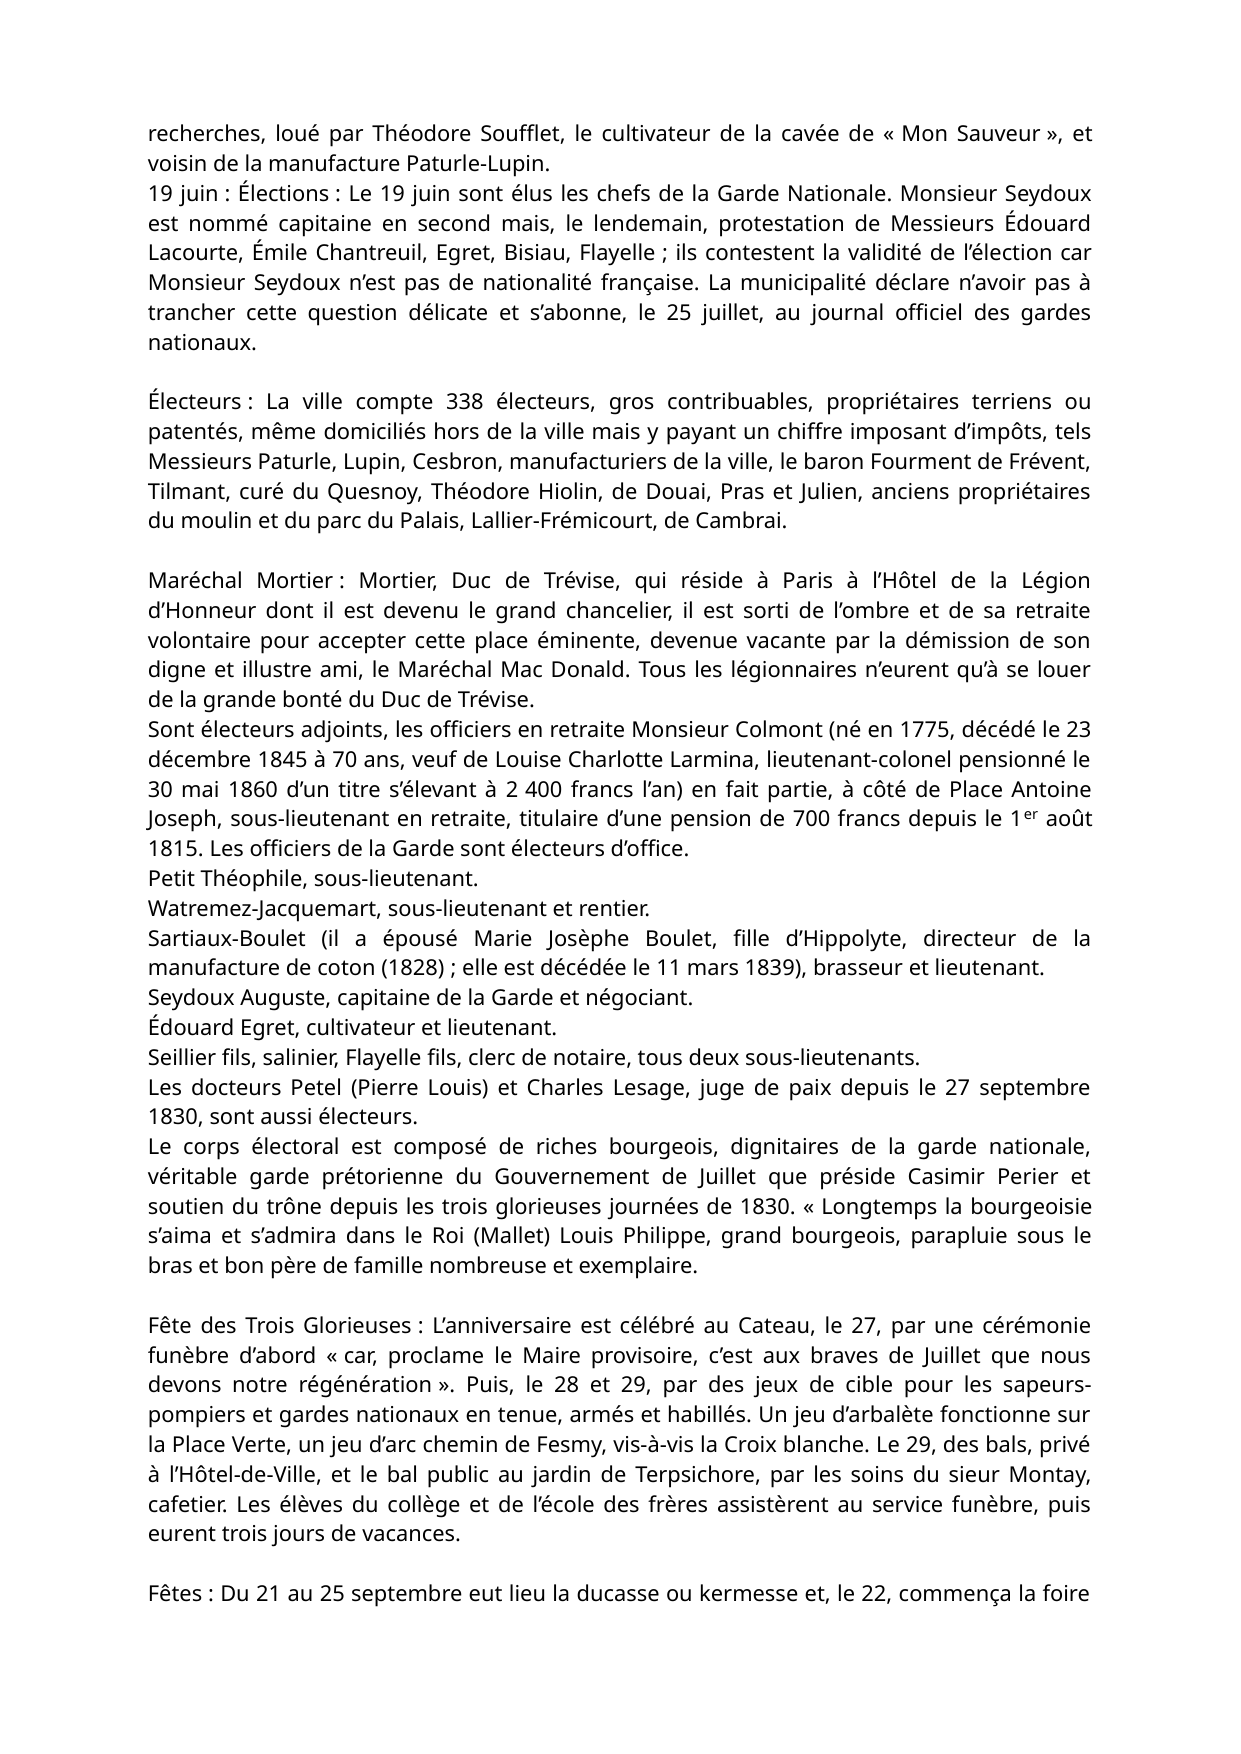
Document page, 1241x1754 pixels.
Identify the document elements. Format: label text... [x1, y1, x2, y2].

text Sartiaux-Boulet (il a épousé Marie Josèphe Boulet, fille d’Hippolyte, directeur de la manufacture de coton (1828) ; elle est décédée le 11 mars 1839), brasseur et lieutenant. [148, 922, 1092, 982]
text Sont électeurs adjoints, les officiers en retraite Monsieur Colmont (né en 1775, décédé le 23 décembre 1845 à 70 ans, veuf de Louise Charlotte Larmina, lieutenant-colonel pensionné le 30 mai 1860 d’un titre s’élevant à 2 400 francs l’an) en fait partie, à côté de Place Antoine Joseph, sous-lieutenant en retraite, titulaire d’une pension de 700 francs depuis le 1er août 1815. Les officiers de la Garde sont électeurs d’office. [148, 714, 1092, 863]
text Seillier fils, salinier, Flayelle fils, clerc de notaire, tous deux sous-lieutenants. [148, 1042, 1092, 1071]
text Watremez-Jacquemart, sous-lieutenant et rentier. [148, 893, 1092, 922]
text recherches, loué par Théodore Soufflet, le cultivateur de la cavée de « Mon Sauveur », et voisin de la manufacture Paturle-Lupin. [148, 118, 1092, 178]
text Fête des Trois Glorieuses : L’anniversaire est célébré au Cateau, le 27, par une cérémonie funèbre d’abord « car, proclame le Maire provisoire, c’est aux braves de Juillet que nous devons notre régénération ». Puis, le 28 et 29, par des jeux de cible pour les sapeurs-pompiers et gardes nationaux en tenue, armés et habillés. Un jeu d’arbalète fonctionne sur la Place Verte, un jeu d’arc chemin de Fesmy, vis-à-vis la Croix blanche. Le 29, des bals, privé à l’Hôtel-de-Ville, et le bal public au jardin de Terpsichore, par les soins du sieur Montay, cafetier. Les élèves du collège et de l’école des frères assistèrent au service funèbre, puis eurent trois jours de vacances. [148, 1310, 1092, 1548]
text Électeurs : La ville compte 338 électeurs, gros contribuables, propriétaires terriens ou patentés, même domiciliés hors de la ville mais y payant un chiffre imposant d’impôts, tels Messieurs Paturle, Lupin, Cesbron, manufacturiers de la ville, le baron Fourment de Frévent, Tilmant, curé du Quesnoy, Théodore Hiolin, de Douai, Pras et Julien, anciens propriétaires du moulin et du parc du Palais, Lallier-Frémicourt, de Cambrai. [148, 386, 1092, 535]
text Seydoux Auguste, capitaine de la Garde et négociant. [148, 982, 1092, 1012]
text Le corps électoral est composé de riches bourgeois, dignitaires de la garde nationale, véritable garde prétorienne du Gouvernement de Juillet que préside Casimir Perier et soutien du trône depuis les trois glorieuses journées de 1830. « Longtemps la bourgeoisie s’aima et s’admira dans le Roi (Mallet) Louis Philippe, grand bourgeois, parapluie sous le bras et bon père de famille nombreuse et exemplaire. [148, 1131, 1092, 1280]
text Maréchal Mortier : Mortier, Duc de Trévise, qui réside à Paris à l’Hôtel de la Légion d’Honneur dont il est devenu le grand chancelier, il est sorti de l’ombre et de sa retraite volontaire pour accepter cette place éminente, devenue vacante par la démission de son digne et illustre ami, le Maréchal Mac Donald. Tous les légionnaires n’eurent qu’à se louer de la grande bonté du Duc de Trévise. [148, 565, 1092, 714]
text Les docteurs Petel (Pierre Louis) et Charles Lesage, juge de paix depuis le 27 septembre 1830, sont aussi électeurs. [148, 1071, 1092, 1131]
text Petit Théophile, sous-lieutenant. [148, 863, 1092, 893]
text Édouard Egret, cultivateur et lieutenant. [148, 1012, 1092, 1042]
text Fêtes : Du 21 au 25 septembre eut lieu la ducasse ou kermesse et, le 22, commença la foire [148, 1578, 1092, 1608]
text 19 juin : Élections : Le 19 juin sont élus les chefs de la Garde Nationale. Monsieur Seydoux est nommé capitaine en second mais, le lendemain, protestation de Messieurs Édouard Lacourte, Émile Chantreuil, Egret, Bisiau, Flayelle ; ils contestent la validité de l’élection car Monsieur Seydoux n’est pas de nationalité française. La municipalité déclare n’avoir pas à trancher cette question délicate et s’abonne, le 25 juillet, au journal officiel des gardes nationaux. [148, 178, 1092, 356]
